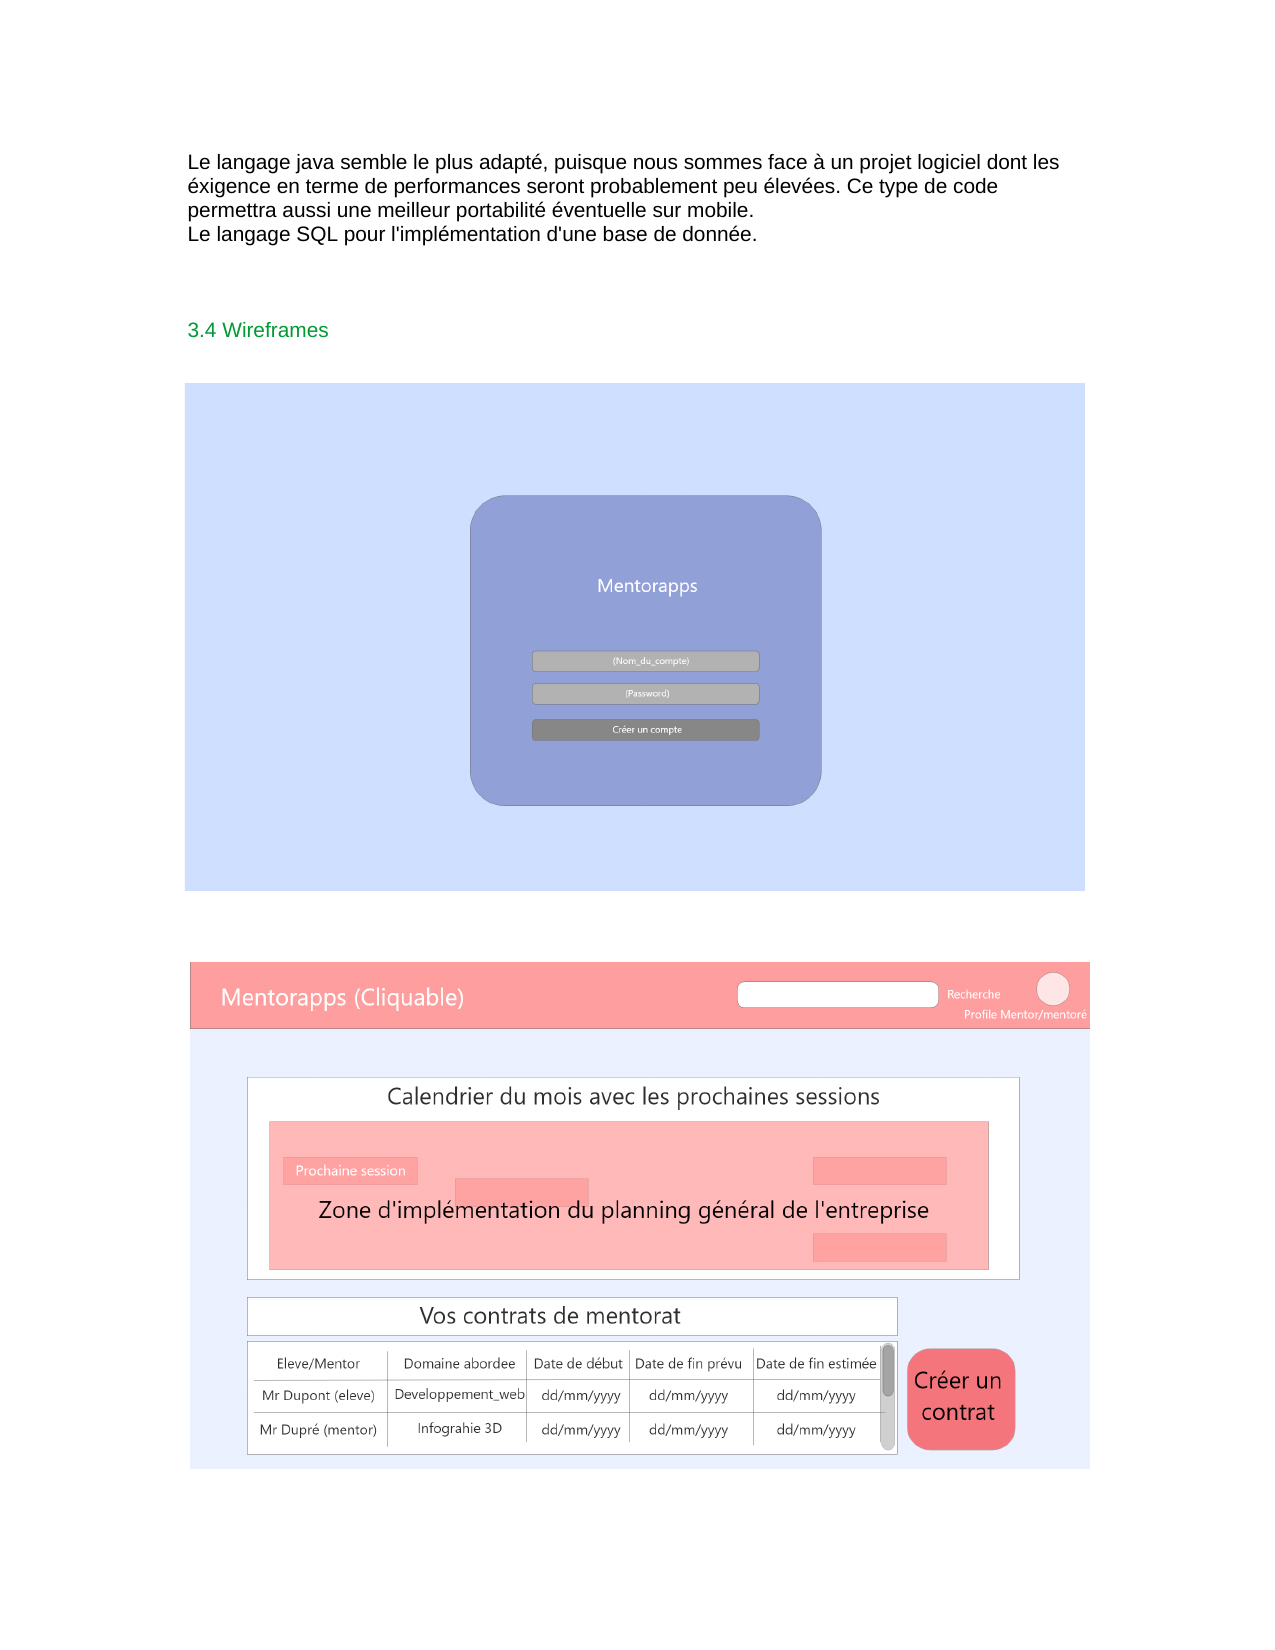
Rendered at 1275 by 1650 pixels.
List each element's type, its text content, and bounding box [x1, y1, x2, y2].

picture [184, 383, 1085, 891]
text Le langage SQL pour l'implémentation d'une base de donnée. [187, 222, 1087, 246]
text Le langage java semble le plus adapté, puisque nous sommes face à un projet logiciel dont les éxigence en terme de performances seront probablement peu élevées. Ce type de code permettra aussi une meilleur portabilité éventuelle sur mobile. [187, 150, 1087, 222]
text 3.4 Wireframes [187, 318, 1087, 342]
picture [190, 962, 1090, 1469]
